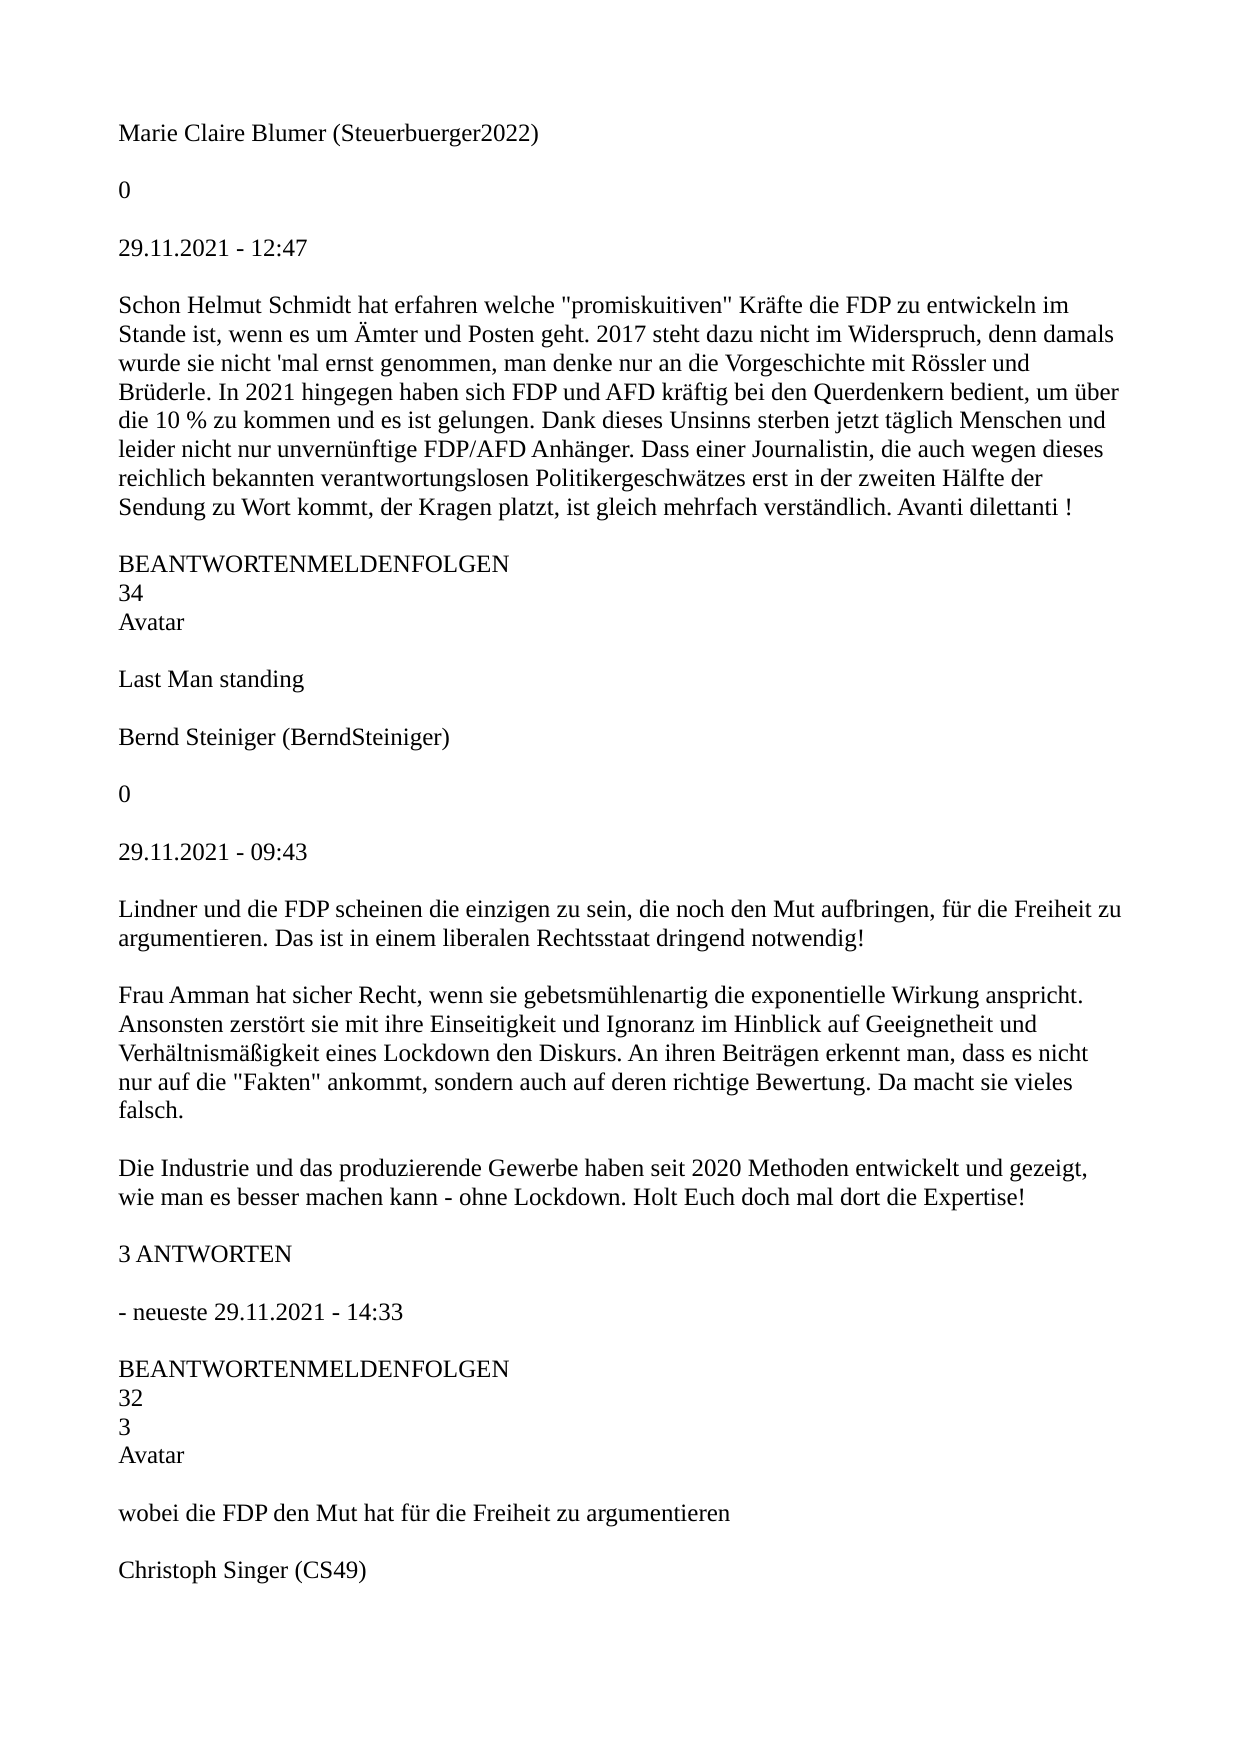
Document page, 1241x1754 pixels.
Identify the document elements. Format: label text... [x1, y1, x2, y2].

text Avatar [118, 607, 1122, 636]
text 3 ANTWORTEN [118, 1239, 1122, 1268]
text 0 [118, 779, 1122, 808]
text wobei die FDP den Mut hat für die Freiheit zu argumentieren [118, 1498, 1122, 1527]
text Die Industrie und das produzierende Gewerbe haben seit 2020 Methoden entwickelt und gezeigt, wie man es besser machen kann - ohne Lockdown. Holt Euch doch mal dort die Expertise! [118, 1153, 1122, 1211]
text Last Man standing [118, 664, 1122, 693]
text 32 [118, 1383, 1122, 1412]
text 3 [118, 1412, 1122, 1441]
text 29.11.2021 - 12:47 [118, 233, 1122, 262]
text Avatar [118, 1441, 1122, 1469]
text Bernd Steiniger (BerndSteiniger) [118, 722, 1122, 751]
text Frau Amman hat sicher Recht, wenn sie gebetsmühlenartig die exponentielle Wirkung anspricht. Ansonsten zerstört sie mit ihre Einseitigkeit und Ignoranz im Hinblick auf Geeignetheit und Verhältnismäßigkeit eines Lockdown den Diskurs. An ihren Beiträgen erkennt man, dass es nicht nur auf die "Fakten" ankommt, sondern auch auf deren richtige Bewertung. Da macht sie vieles falsch. [118, 981, 1122, 1124]
text - neueste 29.11.2021 - 14:33 [118, 1297, 1122, 1326]
text 34 [118, 578, 1122, 607]
text Lindner und die FDP scheinen die einzigen zu sein, die noch den Mut aufbringen, für die Freiheit zu argumentieren. Das ist in einem liberalen Rechtsstaat dringend notwendig! [118, 894, 1122, 952]
text 29.11.2021 - 09:43 [118, 837, 1122, 866]
text BEANTWORTENMELDENFOLGEN [118, 549, 1122, 578]
text Marie Claire Blumer (Steuerbuerger2022) [118, 118, 1122, 147]
text BEANTWORTENMELDENFOLGEN [118, 1354, 1122, 1383]
text Christoph Singer (CS49) [118, 1556, 1122, 1584]
text 0 [118, 176, 1122, 204]
text Schon Helmut Schmidt hat erfahren welche "promiskuitiven" Kräfte die FDP zu entwickeln im Stande ist, wenn es um Ämter und Posten geht. 2017 steht dazu nicht im Widerspruch, denn damals wurde sie nicht 'mal ernst genommen, man denke nur an die Vorgeschichte mit Rössler und Brüderle. In 2021 hingegen haben sich FDP und AFD kräftig bei den Querdenkern bedient, um über die 10 % zu kommen und es ist gelungen. Dank dieses Unsinns sterben jetzt täglich Menschen und leider nicht nur unvernünftige FDP/AFD Anhänger. Dass einer Journalistin, die auch wegen dieses reichlich bekannten verantwortungslosen Politikergeschwätzes erst in der zweiten Hälfte der Sendung zu Wort kommt, der Kragen platzt, ist gleich mehrfach verständlich. Avanti dilettanti ! [118, 291, 1122, 521]
